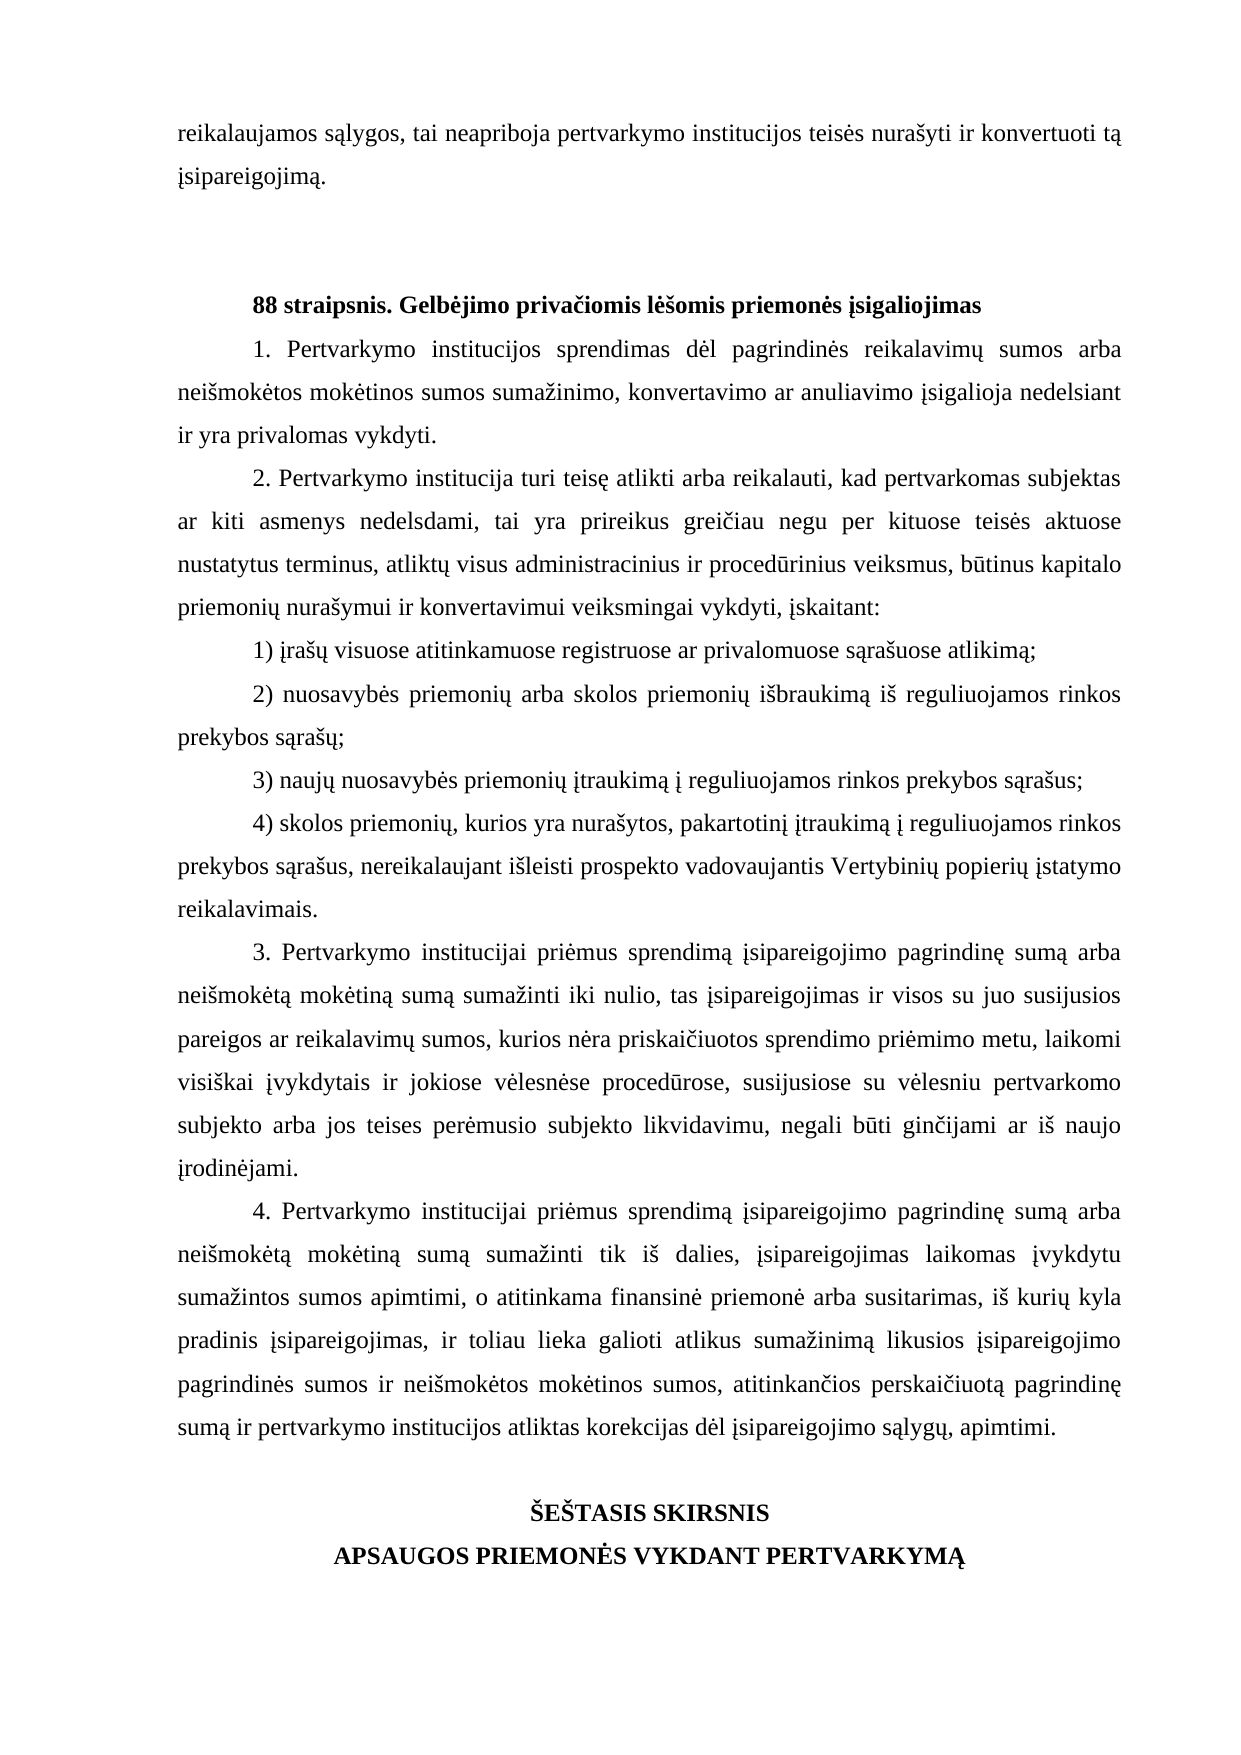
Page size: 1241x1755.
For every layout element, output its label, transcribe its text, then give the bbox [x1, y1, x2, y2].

text 1) įrašų visuose atitinkamuose registruose ar privalomuose sąrašuose atlikimą; [177, 636, 1122, 664]
text reikalaujamos sąlygos, tai neapriboja pertvarkymo institucijos teisės nurašyti ir konvertuoti tą įsipareigojimą. [177, 118, 1122, 190]
text 4) skolos priemonių, kurios yra nurašytos, pakartotinį įtraukimą į reguliuojamos rinkos prekybos sąrašus, nereikalaujant išleisti prospekto vadovaujantis Vertybinių popierių įstatymo reikalavimais. [177, 808, 1122, 923]
text 2. Pertvarkymo institucija turi teisę atlikti arba reikalauti, kad pertvarkomas subjektas ar kiti asmenys nedelsdami, tai yra prireikus greičiau negu per kituose teisės aktuose nustatytus terminus, atliktų visus administracinius ir procedūrinius veiksmus, būtinus kapitalo priemonių nurašymui ir konvertavimui veiksmingai vykdyti, įskaitant: [177, 463, 1122, 621]
text 88 straipsnis. Gelbėjimo privačiomis lėšomis priemonės įsigaliojimas [177, 291, 1122, 319]
text 3) naujų nuosavybės priemonių įtraukimą į reguliuojamos rinkos prekybos sąrašus; [177, 765, 1122, 794]
text 4. Pertvarkymo institucijai priėmus sprendimą įsipareigojimo pagrindinę sumą arba neišmokėtą mokėtiną sumą sumažinti tik iš dalies, įsipareigojimas laikomas įvykdytu sumažintos sumos apimtimi, o atitinkama finansinė priemonė arba susitarimas, iš kurių kyla pradinis įsipareigojimas, ir toliau lieka galioti atlikus sumažinimą likusios įsipareigojimo pagrindinės sumos ir neišmokėtos mokėtinos sumos, atitinkančios perskaičiuotą pagrindinę sumą ir pertvarkymo institucijos atliktas korekcijas dėl įsipareigojimo sąlygų, apimtimi. [177, 1196, 1122, 1441]
text 2) nuosavybės priemonių arba skolos priemonių išbraukimą iš reguliuojamos rinkos prekybos sąrašų; [177, 679, 1122, 751]
text 1. Pertvarkymo institucijos sprendimas dėl pagrindinės reikalavimų sumos arba neišmokėtos mokėtinos sumos sumažinimo, konvertavimo ar anuliavimo įsigalioja nedelsiant ir yra privalomas vykdyti. [177, 334, 1122, 449]
text ŠEŠTASIS SKIRSNIS [177, 1498, 1122, 1527]
text 3. Pertvarkymo institucijai priėmus sprendimą įsipareigojimo pagrindinę sumą arba neišmokėtą mokėtiną sumą sumažinti iki nulio, tas įsipareigojimas ir visos su juo susijusios pareigos ar reikalavimų sumos, kurios nėra priskaičiuotos sprendimo priėmimo metu, laikomi visiškai įvykdytais ir jokiose vėlesnėse procedūrose, susijusiose su vėlesniu pertvarkomo subjekto arba jos teises perėmusio subjekto likvidavimu, negali būti ginčijami ar iš naujo įrodinėjami. [177, 937, 1122, 1182]
text APSAUGOS PRIEMONĖS VYKDANT PERTVARKYMĄ [177, 1541, 1122, 1570]
